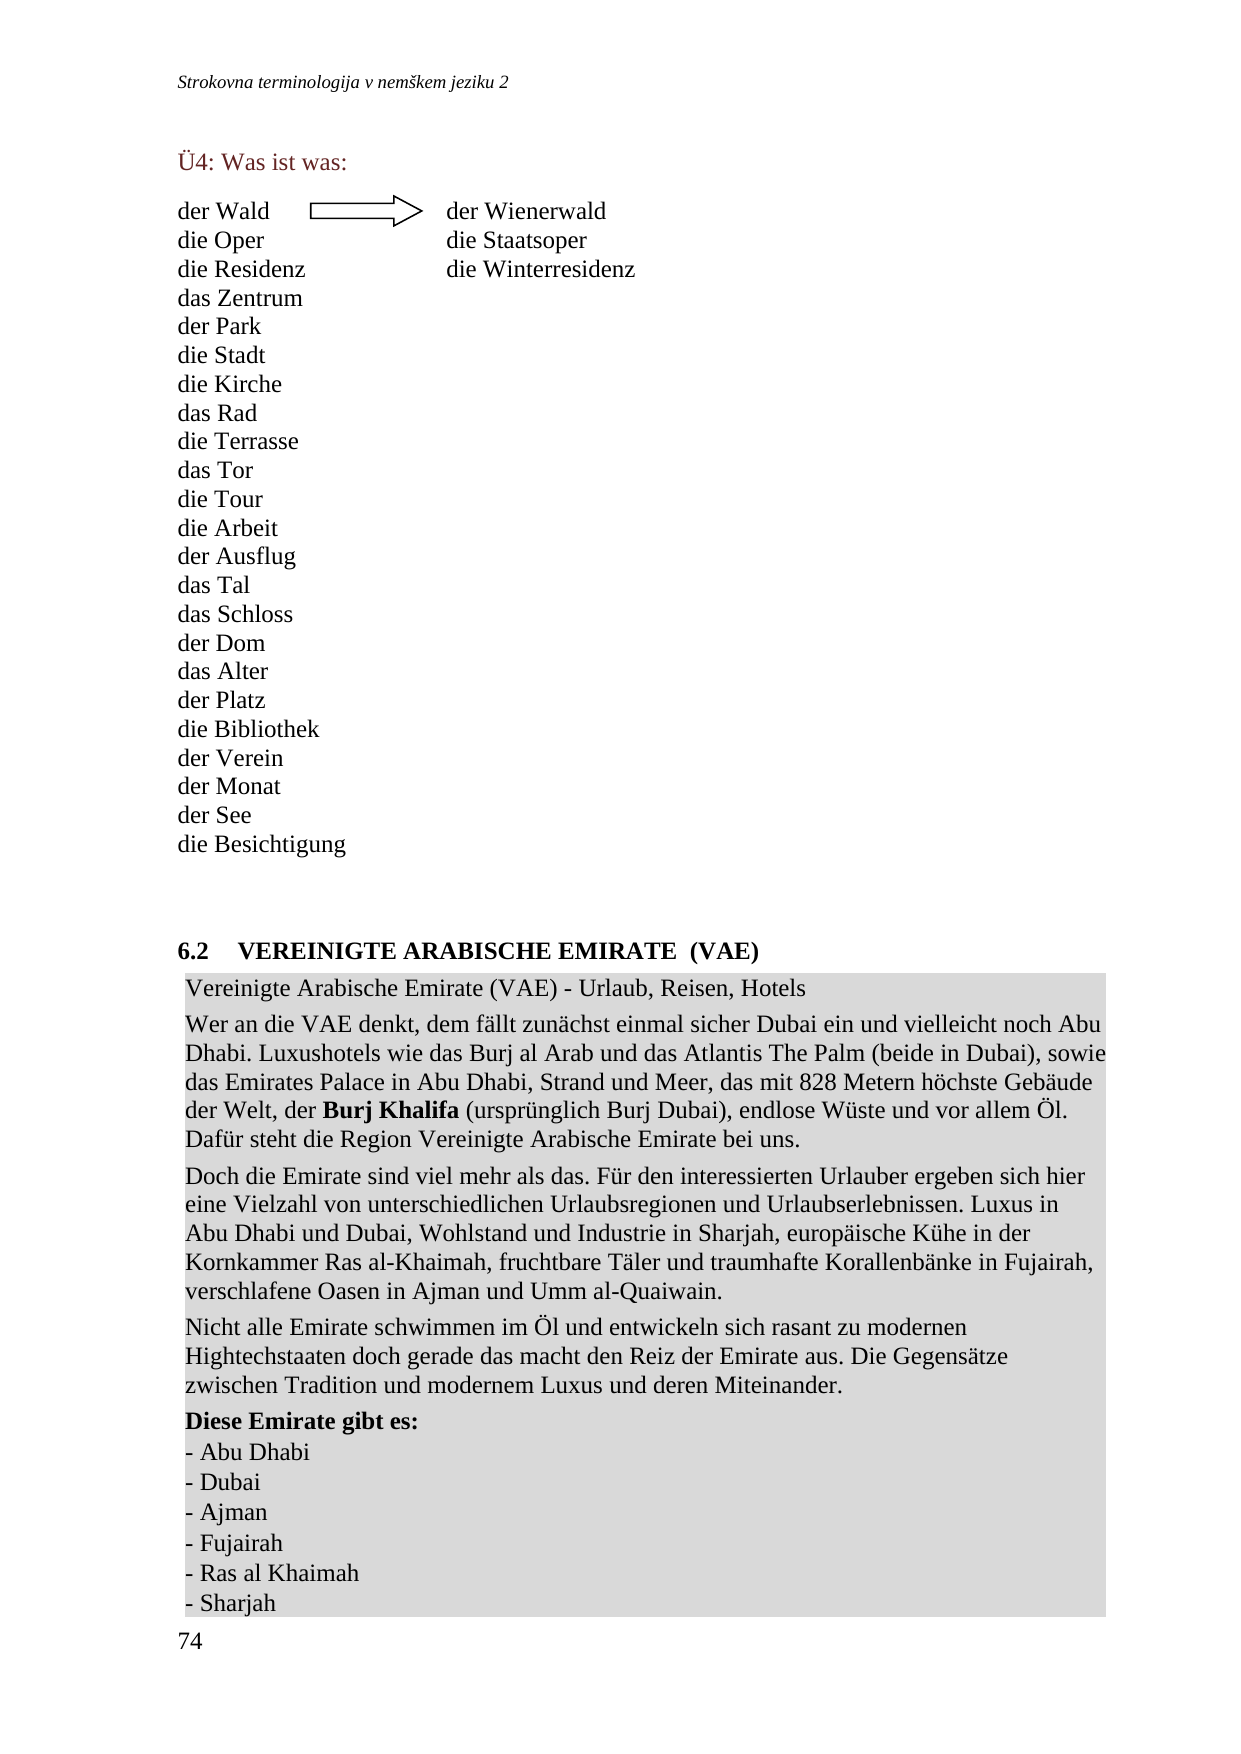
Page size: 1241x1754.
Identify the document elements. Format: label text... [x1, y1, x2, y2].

text - Dubai [185, 1467, 1106, 1496]
text die Arbeit [177, 513, 1122, 541]
text die Tour [177, 484, 1122, 513]
text das Tor [177, 455, 1122, 484]
text die Besichtigung [177, 829, 1122, 858]
text die Stadt [177, 340, 1122, 369]
text der Monat [177, 771, 1122, 800]
text der See [177, 800, 1122, 829]
text das Zentrum [177, 283, 1122, 311]
text - Fujairah [185, 1528, 1106, 1556]
text der Verein [177, 743, 1122, 771]
text der Dom [177, 628, 1122, 656]
text Ü4: Was ist was: [177, 147, 1122, 176]
text die Terrasse [177, 426, 1122, 455]
text das Rad [177, 398, 1122, 426]
text der Ausflug [177, 541, 1122, 570]
text das Alter [177, 656, 1122, 685]
text das Schloss [177, 599, 1122, 628]
text die Bibliothek [177, 714, 1122, 743]
text Wer an die VAE denkt, dem fällt zunächst einmal sicher Dubai ein und vielleicht noch Abu Dhabi. Luxushotels wie das Burj al Arab und das Atlantis The Palm (beide in Dubai), sowie das Emirates Palace in Abu Dhabi, Strand und Meer, das mit 828 Metern höchste Gebäude der Welt, der Burj Khalifa (ursprünglich Burj Dubai), endlose Wüste und vor allem Öl. Dafür steht die Region Vereinigte Arabische Emirate bei uns. [185, 1009, 1106, 1153]
text die Residenz die Winterresidenz [177, 254, 1122, 283]
text das Tal [177, 570, 1122, 599]
text die Oper die Staatsoper [177, 225, 1122, 254]
text die Kirche [177, 369, 1122, 398]
subtitle VEREINIGTE ARABISCHE EMIRATE (VAE) [177, 936, 1122, 965]
text Doch die Emirate sind viel mehr als das. Für den interessierten Urlauber ergeben sich hier eine Vielzahl von unterschiedlichen Urlaubsregionen und Urlaubserlebnissen. Luxus in Abu Dhabi und Dubai, Wohlstand und Industrie in Sharjah, europäische Kühe in der Kornkammer Ras al-Khaimah, fruchtbare Täler und traumhafte Korallenbänke in Fujairah, verschlafene Oasen in Ajman und Umm al-Quaiwain. [185, 1161, 1106, 1304]
text Nicht alle Emirate schwimmen im Öl und entwickeln sich rasant zu modernen Hightechstaaten doch gerade das macht den Reiz der Emirate aus. Die Gegensätze zwischen Tradition und modernem Luxus und deren Miteinander. [185, 1312, 1106, 1398]
text Diese Emirate gibt es: [185, 1406, 1106, 1435]
text der Park [177, 311, 1122, 340]
text - Ajman [185, 1497, 1106, 1526]
text - Ras al Khaimah [185, 1558, 1106, 1587]
text der Platz [177, 685, 1122, 714]
text der Wienerwald [398, 196, 1122, 225]
text der Wald [177, 196, 393, 225]
text - Abu Dhabi [185, 1437, 1106, 1465]
text - Sharjah [185, 1588, 1106, 1617]
text Vereinigte Arabische Emirate (VAE) - Urlaub, Reisen, Hotels [185, 973, 1106, 1001]
